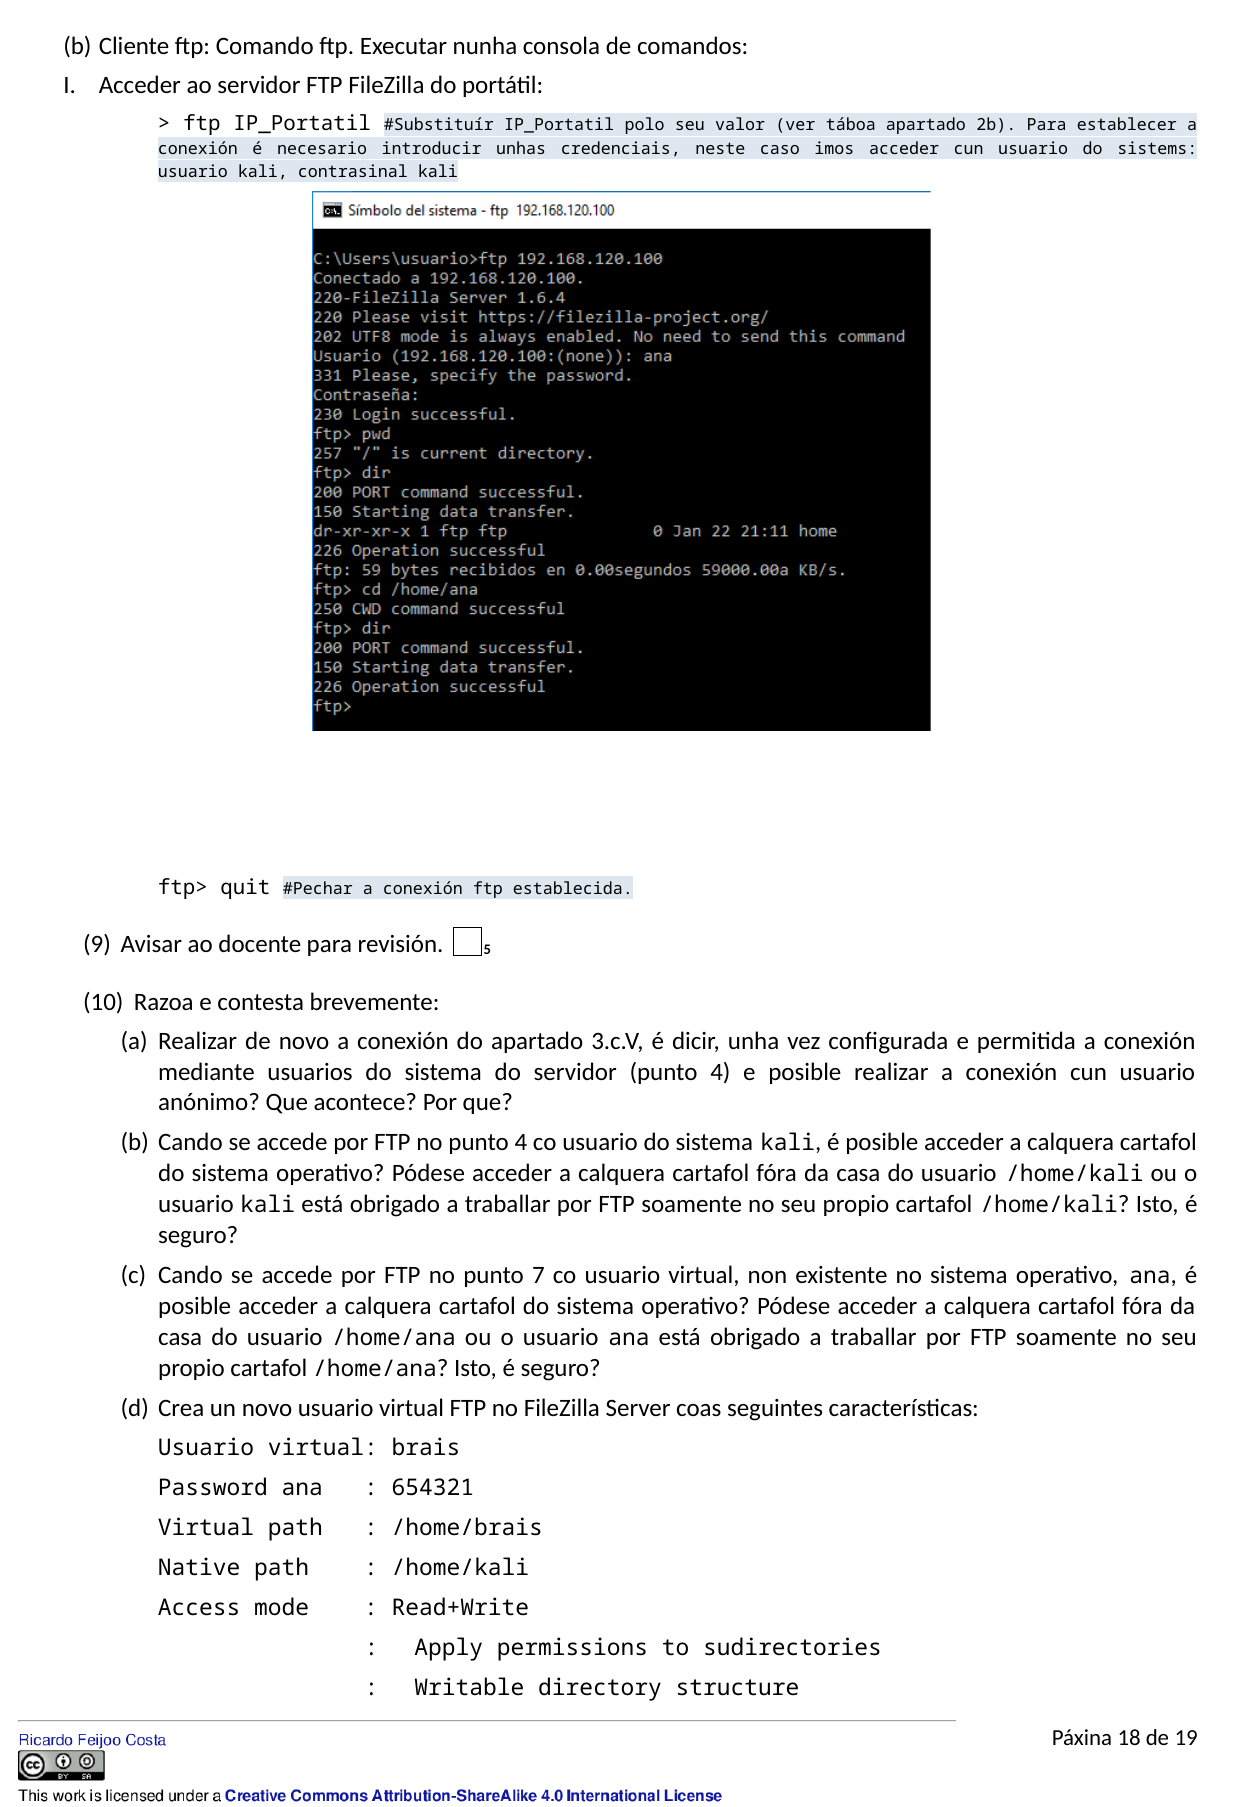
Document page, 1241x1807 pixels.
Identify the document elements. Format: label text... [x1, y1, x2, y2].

list : Apply permissions to sudirectories [329, 1631, 1197, 1662]
list Razoa e contesta brevemente: [83, 986, 1197, 1017]
list Crea un novo usuario virtual FTP no FileZilla Server coas seguintes características: [120, 1392, 1197, 1422]
list ftp> quit #Pechar a conexión ftp establecida. [122, 872, 1197, 900]
list Realizar de novo a conexión do apartado 3.c.V, é dicir, unha vez configurada e permitida a conexión mediante usuarios do sistema do servidor (punto 4) e posible realizar a conexión cun usuario anónimo? Que acontece? Por que? [120, 1025, 1197, 1117]
list : Writable directory structure [329, 1671, 1197, 1702]
list > ftp IP_Portatil #Substituír IP_Portatil polo seu valor (ver táboa apartado 2b). Para establecer a conexión é necesario introducir unhas credenciais, neste caso imos acceder cun usuario do sistems: usuario kali, contrasinal kali [122, 108, 1197, 182]
list Acceder ao servidor FTP FileZilla do portátil: [63, 69, 1197, 100]
picture [312, 191, 931, 731]
list Access mode : Read+Write [122, 1591, 1197, 1622]
list Cando se accede por FTP no punto 7 co usuario virtual, non existente no sistema operativo, ana, é posible acceder a calquera cartafol do sistema operativo? Pódese acceder a calquera cartafol fóra da casa do usuario /home/ana ou o usuario ana está obrigado a traballar por FTP soamente no seu propio cartafol /home/ana? Isto, é seguro? [120, 1259, 1197, 1383]
list Native path : /home/kali [122, 1551, 1197, 1582]
list Usuario virtual: brais [122, 1431, 1197, 1462]
list Cliente ftp: Comando ftp. Executar nunha consola de comandos: [63, 30, 1197, 60]
picture [8, 1715, 957, 1806]
list Avisar ao docente para revisión. 5 [83, 928, 1197, 958]
list Virtual path : /home/brais [122, 1511, 1197, 1542]
list Password ana : 654321 [122, 1471, 1197, 1502]
list Cando se accede por FTP no punto 4 co usuario do sistema kali, é posible acceder a calquera cartafol do sistema operativo? Pódese acceder a calquera cartafol fóra da casa do usuario /home/kali ou o usuario kali está obrigado a traballar por FTP soamente no seu propio cartafol /home/kali? Isto, é seguro? [120, 1126, 1197, 1250]
